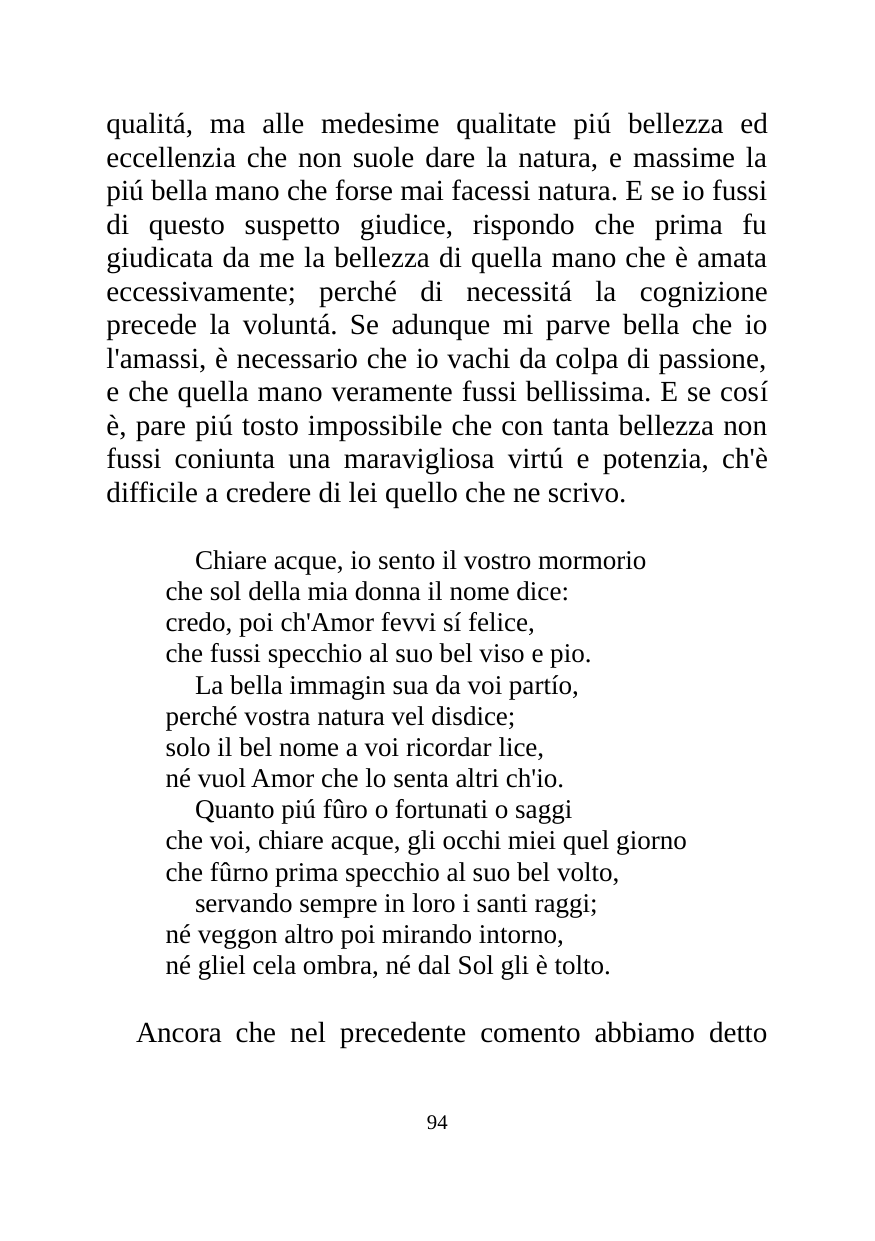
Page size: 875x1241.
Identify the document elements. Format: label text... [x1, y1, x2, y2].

text Chiare acque, io sento il vostro mormorio che sol della mia donna il nome dice: credo, poi ch'Amor fevvi sí felice, che fussi specchio al suo bel viso e pio. [165, 544, 768, 669]
text La bella immagin sua da voi partío, perché vostra natura vel disdice; solo il bel nome a voi ricordar lice, né vuol Amor che lo senta altri ch'io. [165, 669, 768, 793]
text Quanto piú fûro o fortunati o saggi che voi, chiare acque, gli occhi miei quel giorno che fûrno prima specchio al suo bel volto, [165, 793, 768, 887]
text qualitá, ma alle medesime qualitate piú bellezza ed eccellenzia che non suole dare la natura, e massime la piú bella mano che forse mai facessi natura. E se io fussi di questo suspetto giudice, rispondo che prima fu giudicata da me la bellezza di quella mano che è amata eccessivamente; perché di necessitá la cognizione precede la voluntá. Se adunque mi parve bella che io l'amassi, è necessario che io vachi da colpa di passione, e che quella mano veramente fussi bellissima. E se cosí è, pare piú tosto impossibile che con tanta bellezza non fussi coniunta una maravigliosa virtú e potenzia, ch'è difficile a credere di lei quello che ne scrivo. [106, 106, 768, 509]
text servando sempre in loro i santi raggi; né veggon altro poi mirando intorno, né gliel cela ombra, né dal Sol gli è tolto. [165, 887, 768, 980]
text Ancora che nel precedente comento abbiamo detto [106, 1016, 768, 1049]
